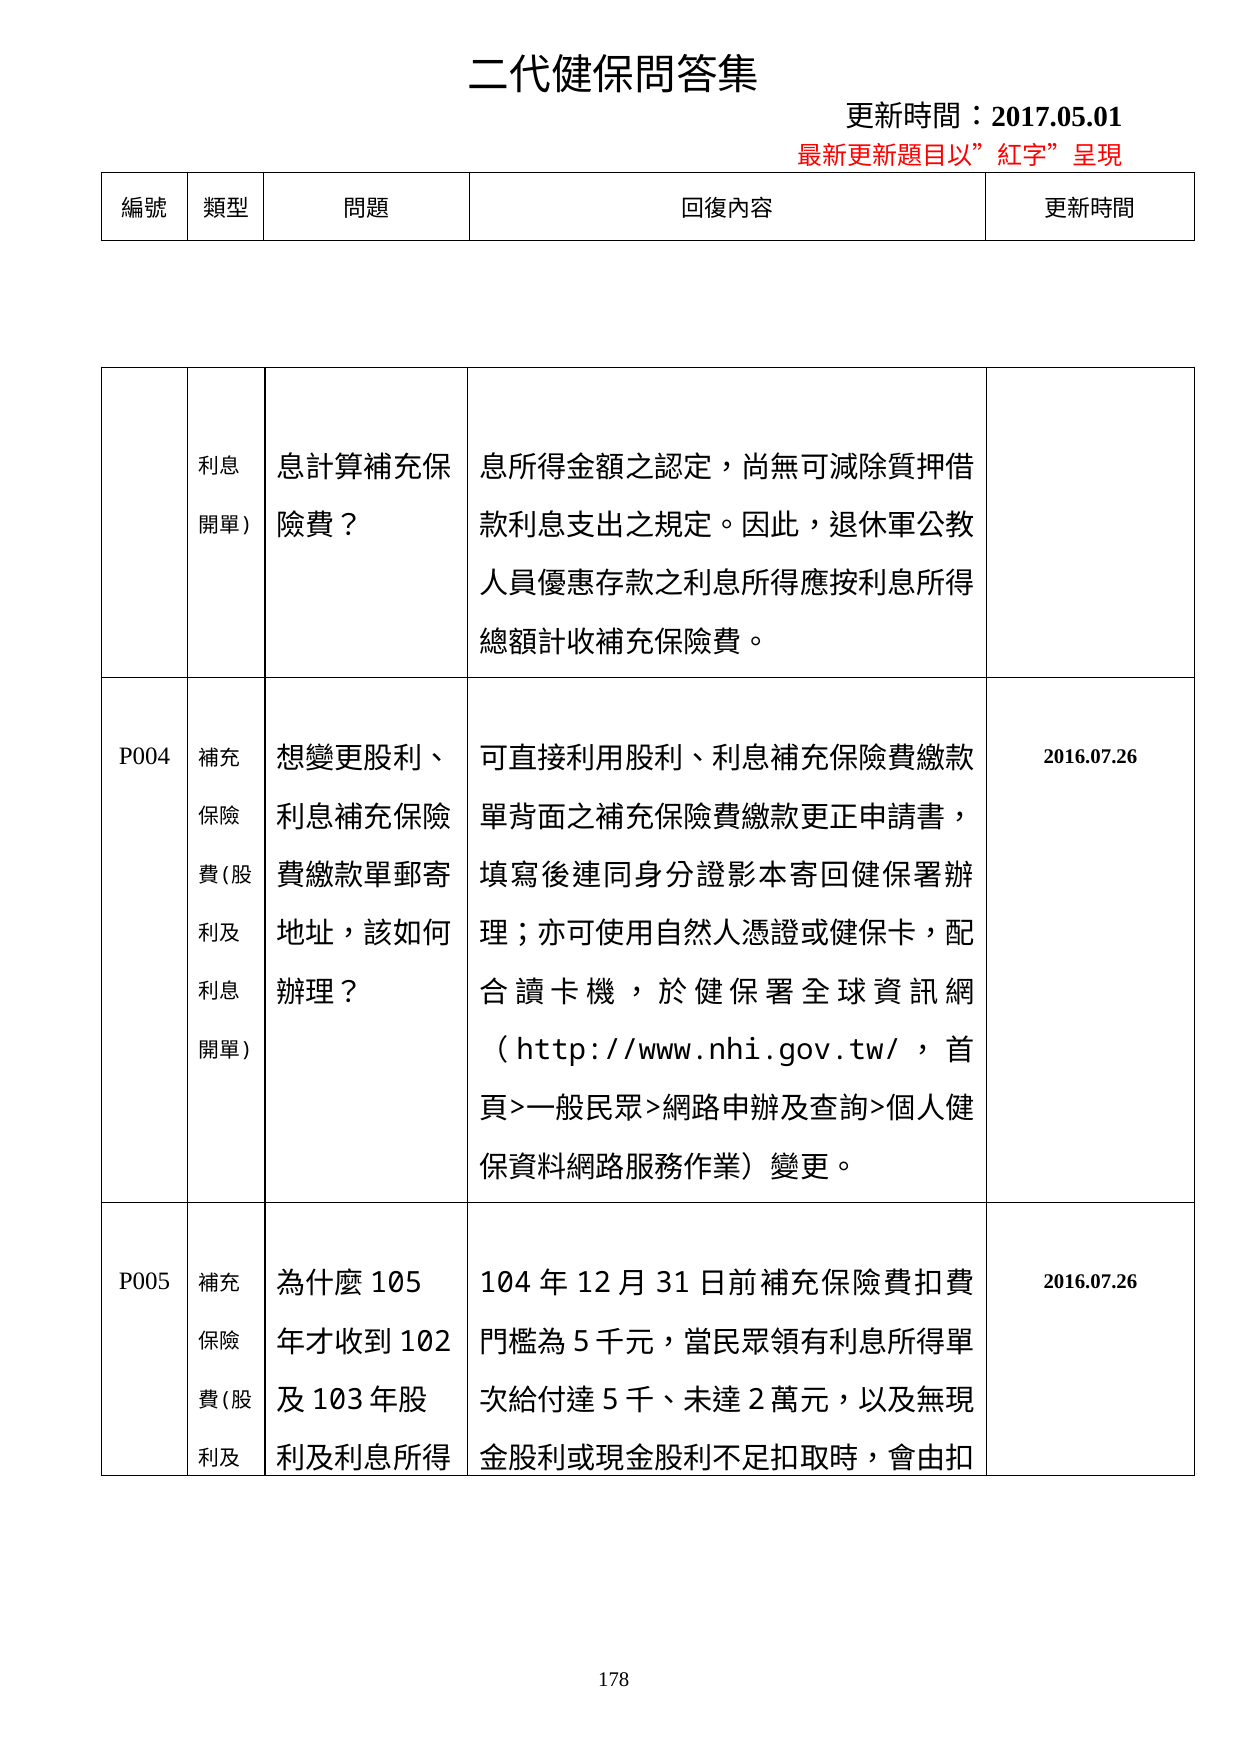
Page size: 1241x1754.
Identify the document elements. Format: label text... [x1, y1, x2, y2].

table_cell 補充保險費(股利及利息開單) [188, 678, 264, 1202]
table_cell [102, 368, 187, 677]
table_cell 為什麼105年才收到102及103年股利及利息所得 [266, 1203, 467, 1475]
table_cell 想變更股利、利息補充保險費繳款單郵寄地址，該如何辦理？ [266, 678, 467, 1202]
table_cell 息所得金額之認定，尚無可減除質押借款利息支出之規定。因此，退休軍公教人員優惠存款之利息所得應按利息所得總額計收補充保險費。 [468, 368, 986, 677]
table_cell 息計算補充保險費？ [266, 368, 467, 677]
table_cell P004 [102, 678, 187, 1202]
table_cell 補充保險費(股利及 [188, 1203, 264, 1475]
table_cell [987, 368, 1194, 677]
table_cell 2016.07.26 [987, 1203, 1194, 1475]
table_cell 2016.07.26 [987, 678, 1194, 1202]
table_cell 利息開單) [188, 368, 264, 677]
table_cell 104年12月31日前補充保險費扣費門檻為5千元，當民眾領有利息所得單次給付達5千、未達2萬元，以及無現金股利或現金股利不足扣取時，會由扣 [468, 1203, 986, 1475]
table_cell 可直接利用股利、利息補充保險費繳款單背面之補充保險費繳款更正申請書，填寫後連同身分證影本寄回健保署辦理；亦可使用自然人憑證或健保卡，配合讀卡機，於健保署全球資訊網（http://www.nhi.gov.tw/，首頁>一般民眾>網路申辦及查詢>個人健保資料網路服務作業）變更。 [468, 678, 986, 1202]
table_cell P005 [102, 1203, 187, 1475]
